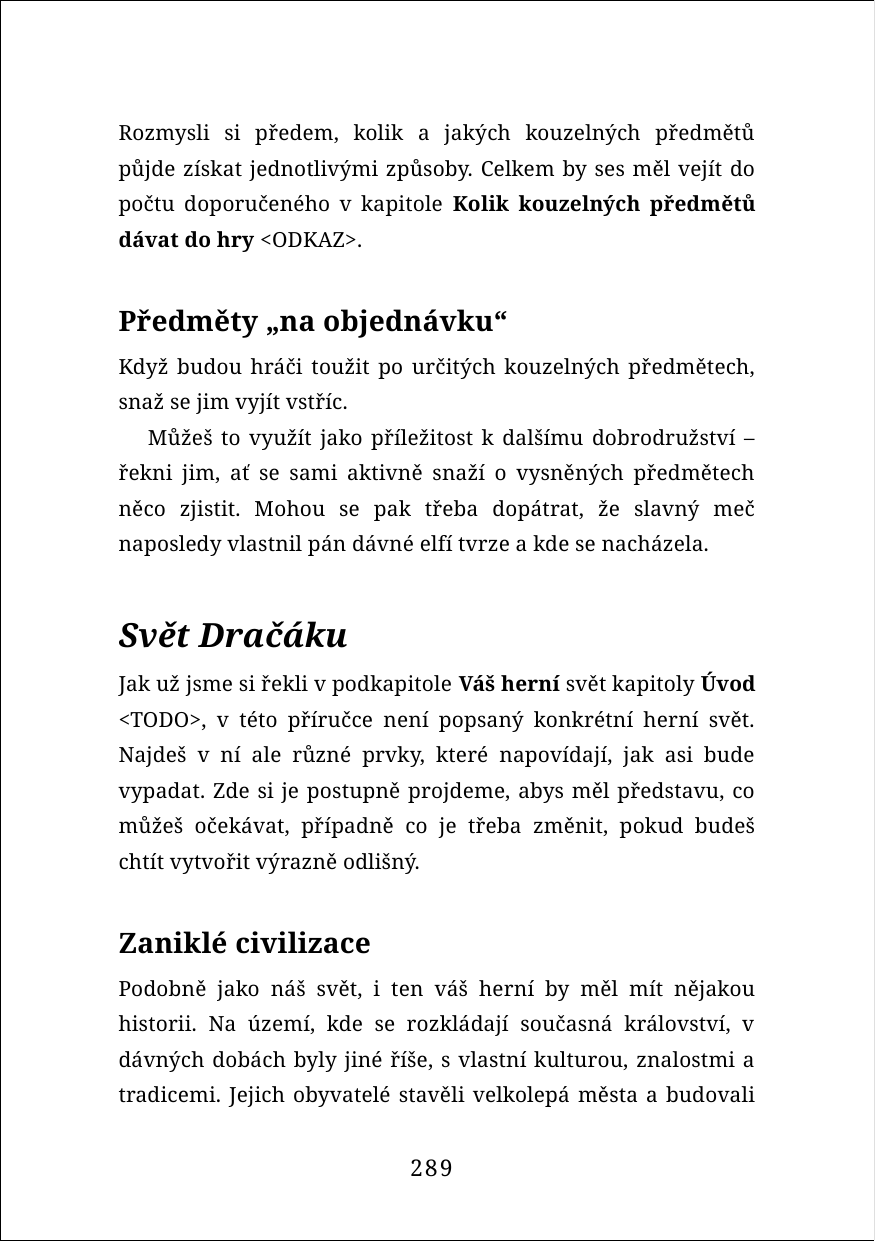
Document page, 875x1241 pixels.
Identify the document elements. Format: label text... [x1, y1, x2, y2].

subtitle Svět Dračáku [118, 612, 756, 658]
text Podobně jako náš svět, i ten váš herní by měl mít nějakou historii. Na území, kde se rozkládají současná království, v dávných dobách byly jiné říše, s vlastní kulturou, znalostmi a tradicemi. Jejich obyvatelé stavěli velkolepá města a budovali [118, 974, 756, 1109]
text Jak už jsme si řekli v podkapitole Váš herní svět kapitoly Úvod <TODO>, v této příručce není popsaný konkrétní herní svět. Najdeš v ní ale různé prvky, které napovídají, jak asi bude vypadat. Zde si je postupně projdeme, abys měl představu, co můžeš očekávat, případně co je třeba změnit, pokud budeš chtít vytvořit výrazně odlišný. [118, 669, 756, 875]
subtitle Předměty „na objednávku“ [118, 302, 756, 340]
text Když budou hráči toužit po určitých kouzelných předmětech, snaž se jim vyjít vstříc. Můžeš to využít jako příležitost k dalšímu dobrodružství – řekni jim, ať se sami aktivně snaží o vysněných předmětech něco zjistit. Mohou se pak třeba dopátrat, že slavný meč naposledy vlastnil pán dávné elfí tvrze a kde se nacházela. [118, 352, 756, 558]
subtitle Zaniklé civilizace [118, 924, 756, 962]
text Rozmysli si předem, kolik a jakých kouzelných předmětů půjde získat jednotlivými způsoby. Celkem by ses měl vejít do počtu doporučeného v kapitole Kolik kouzelných předmětů dávat do hry <ODKAZ>. [118, 118, 756, 253]
